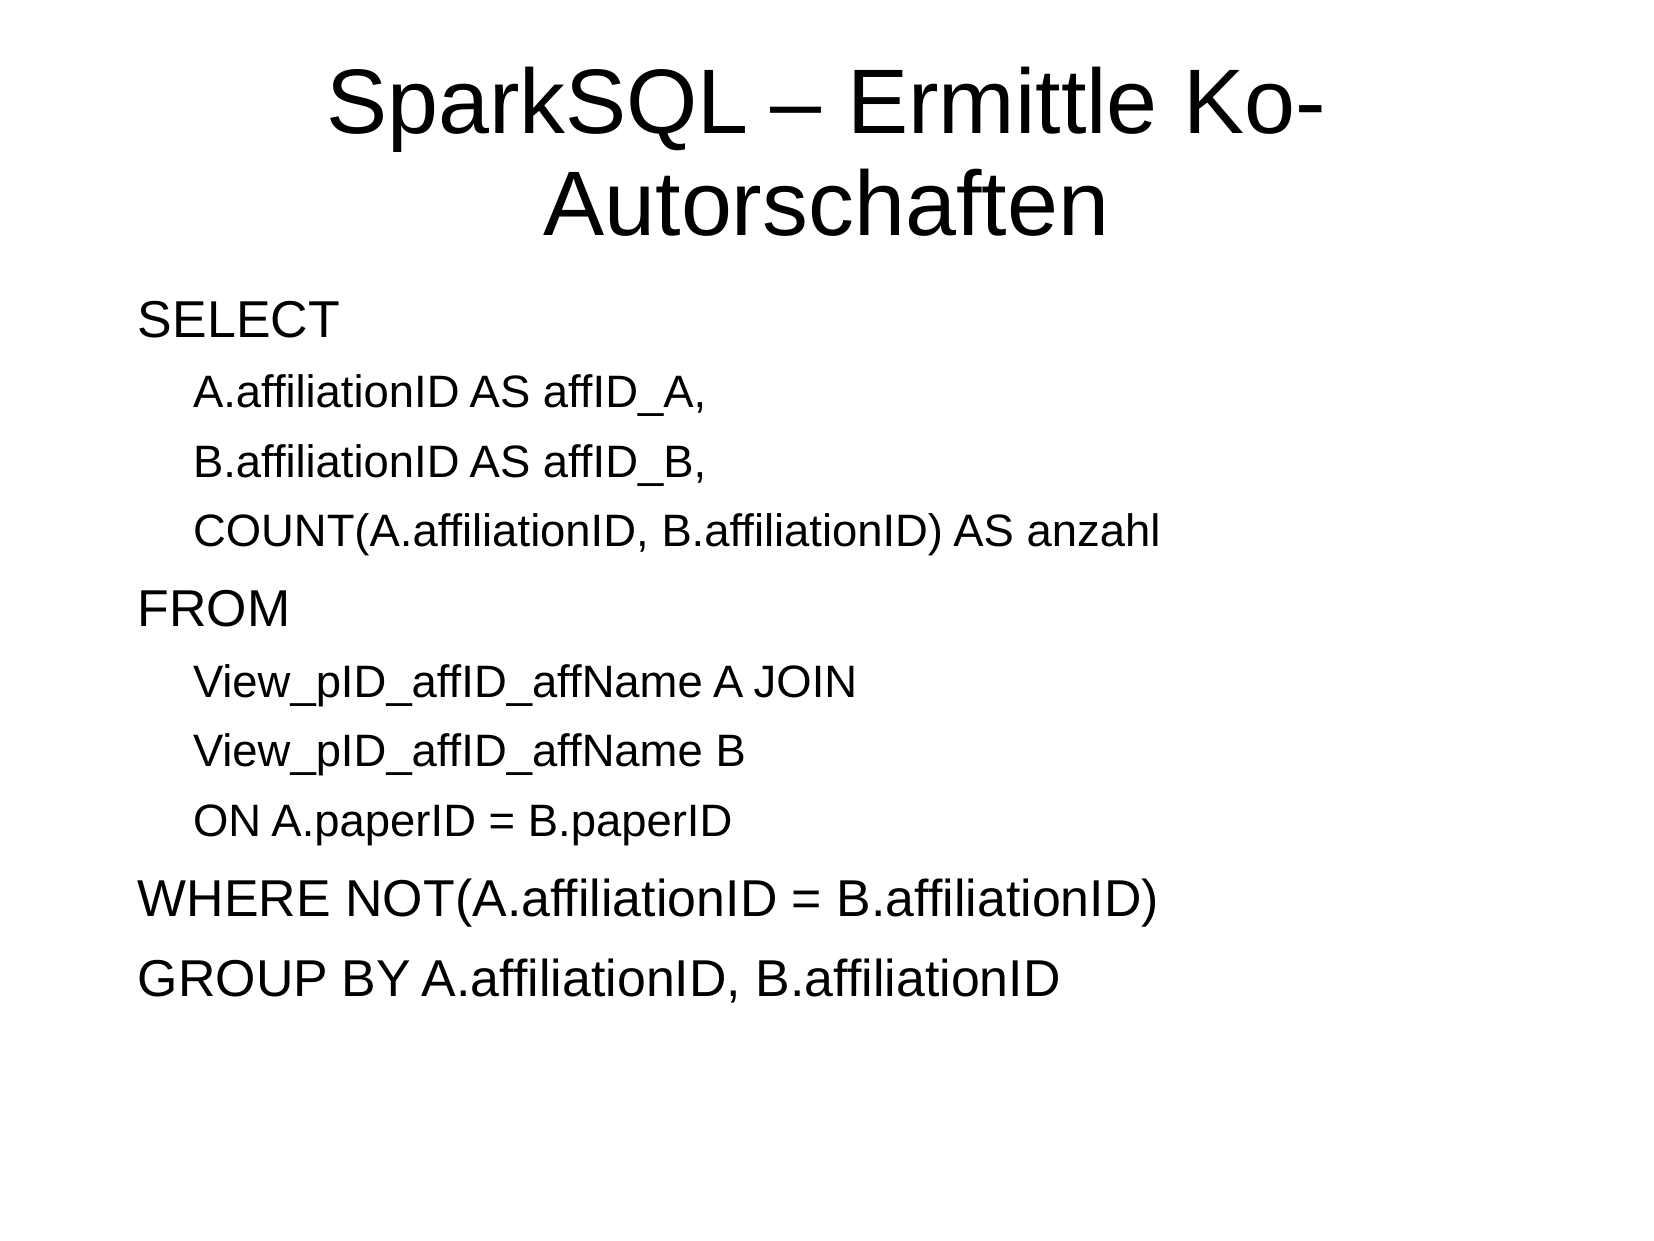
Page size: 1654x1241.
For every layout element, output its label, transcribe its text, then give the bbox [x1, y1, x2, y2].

title SparkSQL – Ermittle Ko-Autorschaften [82, 49, 1571, 257]
list SELECT A.affiliationID AS affID_A, B.affiliationID AS affID_B, COUNT(A.affiliationID, B.affiliationID) AS anzahl FROM View_pID_affID_affName A JOIN View_pID_affID_affName B ON A.paperID = B.paperID WHERE NOT(A.affiliationID = B.affiliationID) GROUP BY A.affiliationID, B.affiliationID [82, 290, 1571, 1010]
